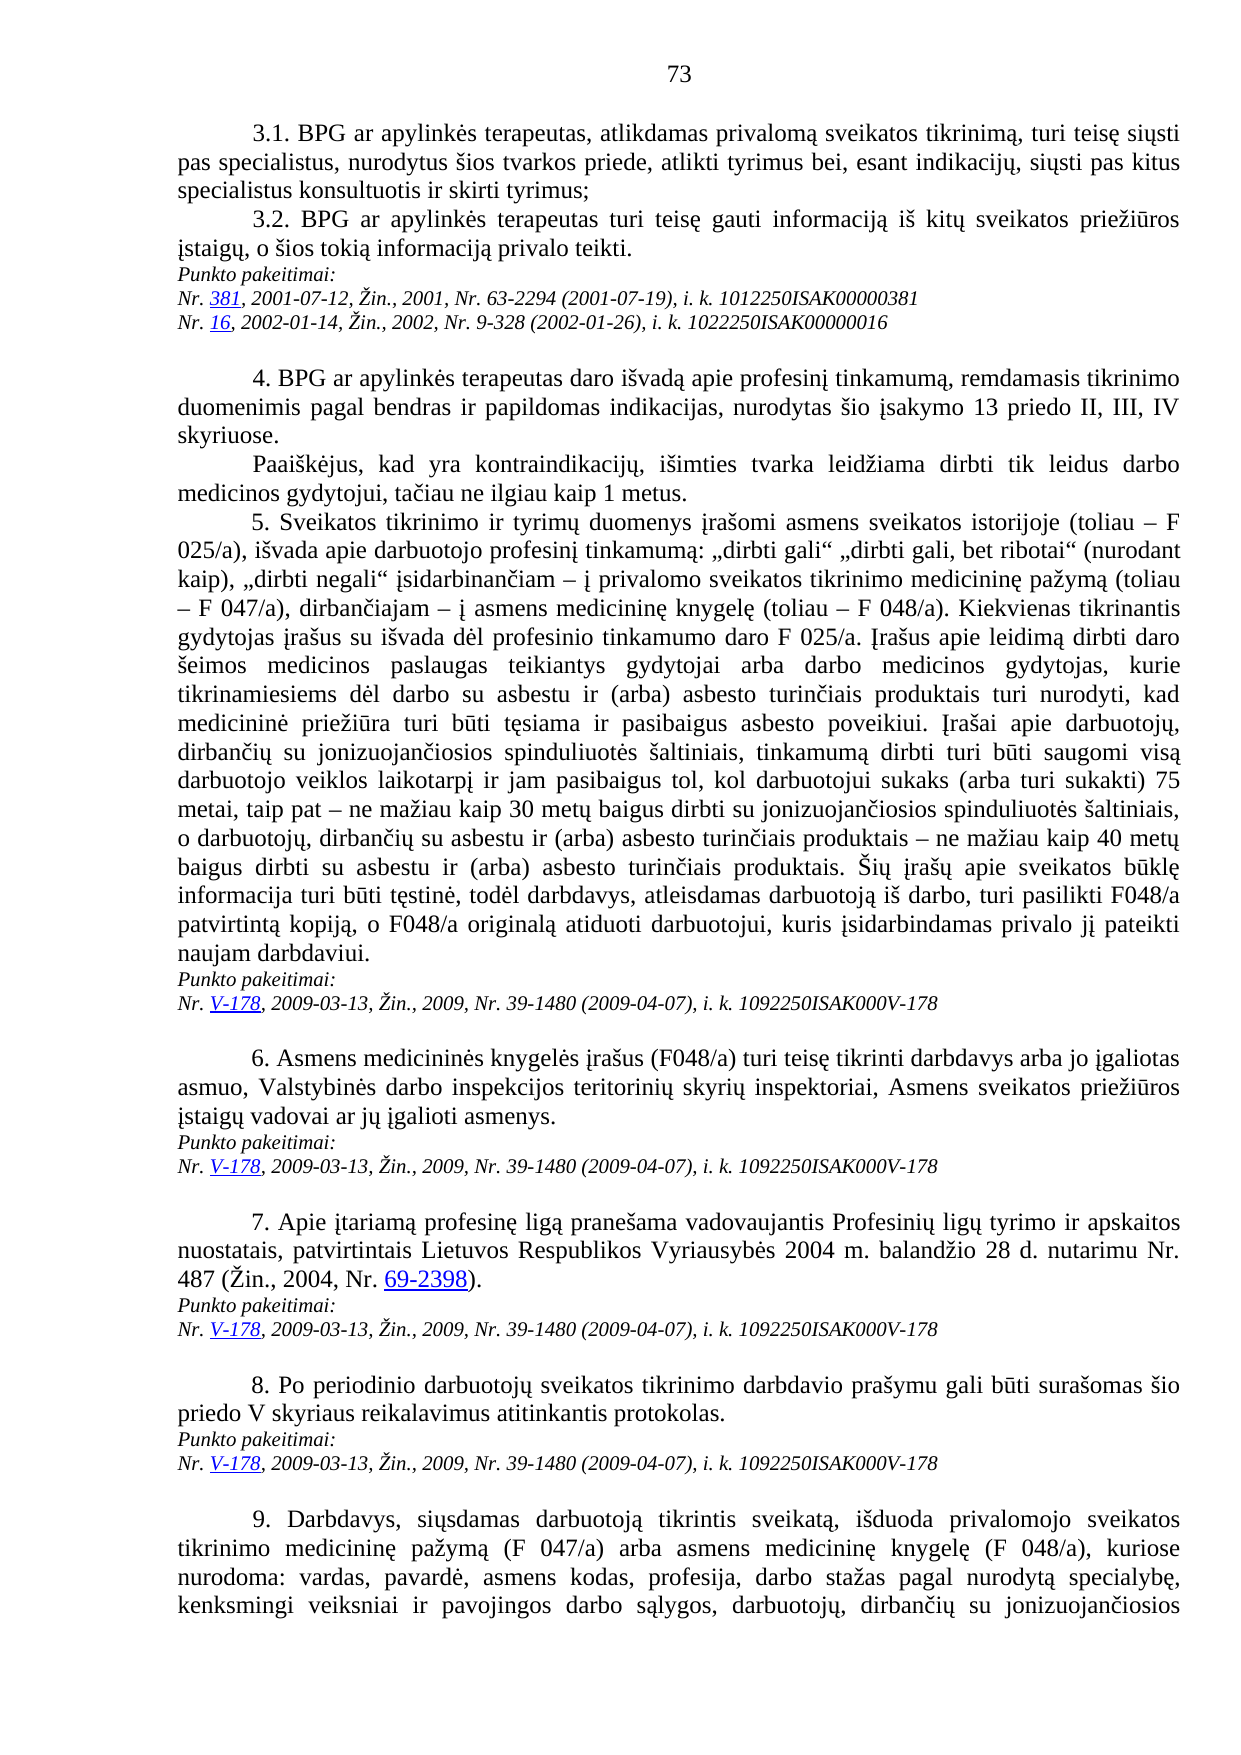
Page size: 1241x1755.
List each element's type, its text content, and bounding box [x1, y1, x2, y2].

text Paaiškėjus, kad yra kontraindikacijų, išimties tvarka leidžiama dirbti tik leidus darbo medicinos gydytojui, tačiau ne ilgiau kaip 1 metus. [177, 449, 1181, 507]
text Nr. V-178, 2009-03-13, Žin., 2009, Nr. 39-1480 (2009-04-07), i. k. 1092250ISAK000V-178 [177, 1451, 1181, 1475]
text 6. Asmens medicininės knygelės įrašus (F048/a) turi teisę tikrinti darbdavys arba jo įgaliotas asmuo, Valstybinės darbo inspekcijos teritorinių skyrių inspektoriai, Asmens sveikatos priežiūros įstaigų vadovai ar jų įgalioti asmenys. [177, 1043, 1181, 1130]
text Nr. 16, 2002-01-14, Žin., 2002, Nr. 9-328 (2002-01-26), i. k. 1022250ISAK00000016 [177, 310, 1181, 334]
text Nr. V-178, 2009-03-13, Žin., 2009, Nr. 39-1480 (2009-04-07), i. k. 1092250ISAK000V-178 [177, 1317, 1181, 1341]
text Punkto pakeitimai: [177, 967, 1181, 991]
text 8. Po periodinio darbuotojų sveikatos tikrinimo darbdavio prašymu gali būti surašomas šio priedo V skyriaus reikalavimus atitinkantis protokolas. [177, 1370, 1181, 1427]
text 3.2. BPG ar apylinkės terapeutas turi teisę gauti informaciją iš kitų sveikatos priežiūros įstaigų, o šios tokią informaciją privalo teikti. [177, 204, 1181, 262]
text 3.1. BPG ar apylinkės terapeutas, atlikdamas privalomą sveikatos tikrinimą, turi teisę siųsti pas specialistus, nurodytus šios tvarkos priede, atlikti tyrimus bei, esant indikacijų, siųsti pas kitus specialistus konsultuotis ir skirti tyrimus; [177, 118, 1181, 204]
text 9. Darbdavys, siųsdamas darbuotoją tikrintis sveikatą, išduoda privalomojo sveikatos tikrinimo medicininę pažymą (F 047/a) arba asmens medicininę knygelę (F 048/a), kuriose nurodoma: vardas, pavardė, asmens kodas, profesija, darbo stažas pagal nurodytą specialybę, kenksmingi veiksniai ir pavojingos darbo sąlygos, darbuotojų, dirbančių su jonizuojančiosios [177, 1504, 1181, 1619]
text Nr. V-178, 2009-03-13, Žin., 2009, Nr. 39-1480 (2009-04-07), i. k. 1092250ISAK000V-178 [177, 991, 1181, 1015]
text Punkto pakeitimai: [177, 1130, 1181, 1154]
text 4. BPG ar apylinkės terapeutas daro išvadą apie profesinį tinkamumą, remdamasis tikrinimo duomenimis pagal bendras ir papildomas indikacijas, nurodytas šio įsakymo 13 priedo II, III, IV skyriuose. [177, 363, 1181, 449]
text 7. Apie įtariamą profesinę ligą pranešama vadovaujantis Profesinių ligų tyrimo ir apskaitos nuostatais, patvirtintais Lietuvos Respublikos Vyriausybės 2004 m. balandžio 28 d. nutarimu Nr. 487 (Žin., 2004, Nr. 69-2398). [177, 1207, 1181, 1293]
text Nr. V-178, 2009-03-13, Žin., 2009, Nr. 39-1480 (2009-04-07), i. k. 1092250ISAK000V-178 [177, 1154, 1181, 1178]
text Nr. 381, 2001-07-12, Žin., 2001, Nr. 63-2294 (2001-07-19), i. k. 1012250ISAK00000381 [177, 286, 1181, 310]
text Punkto pakeitimai: [177, 1427, 1181, 1451]
text Punkto pakeitimai: [177, 1293, 1181, 1317]
text Punkto pakeitimai: [177, 262, 1181, 286]
text 5. Sveikatos tikrinimo ir tyrimų duomenys įrašomi asmens sveikatos istorijoje (toliau – F 025/a), išvada apie darbuotojo profesinį tinkamumą: „dirbti gali“ „dirbti gali, bet ribotai“ (nurodant kaip), „dirbti negali“ įsidarbinančiam – į privalomo sveikatos tikrinimo medicininę pažymą (toliau – F 047/a), dirbančiajam – į asmens medicininę knygelę (toliau – F 048/a). Kiekvienas tikrinantis gydytojas įrašus su išvada dėl profesinio tinkamumo daro F 025/a. Įrašus apie leidimą dirbti daro šeimos medicinos paslaugas teikiantys gydytojai arba darbo medicinos gydytojas, kurie tikrinamiesiems dėl darbo su asbestu ir (arba) asbesto turinčiais produktais turi nurodyti, kad medicininė priežiūra turi būti tęsiama ir pasibaigus asbesto poveikiui. Įrašai apie darbuotojų, dirbančių su jonizuojančiosios spinduliuotės šaltiniais, tinkamumą dirbti turi būti saugomi visą darbuotojo veiklos laikotarpį ir jam pasibaigus tol, kol darbuotojui sukaks (arba turi sukakti) 75 metai, taip pat – ne mažiau kaip 30 metų baigus dirbti su jonizuojančiosios spinduliuotės šaltiniais, o darbuotojų, dirbančių su asbestu ir (arba) asbesto turinčiais produktais – ne mažiau kaip 40 metų baigus dirbti su asbestu ir (arba) asbesto turinčiais produktais. Šių įrašų apie sveikatos būklę informacija turi būti tęstinė, todėl darbdavys, atleisdamas darbuotoją iš darbo, turi pasilikti F048/a patvirtintą kopiją, o F048/a originalą atiduoti darbuotojui, kuris įsidarbindamas privalo jį pateikti naujam darbdaviui. [177, 507, 1181, 967]
